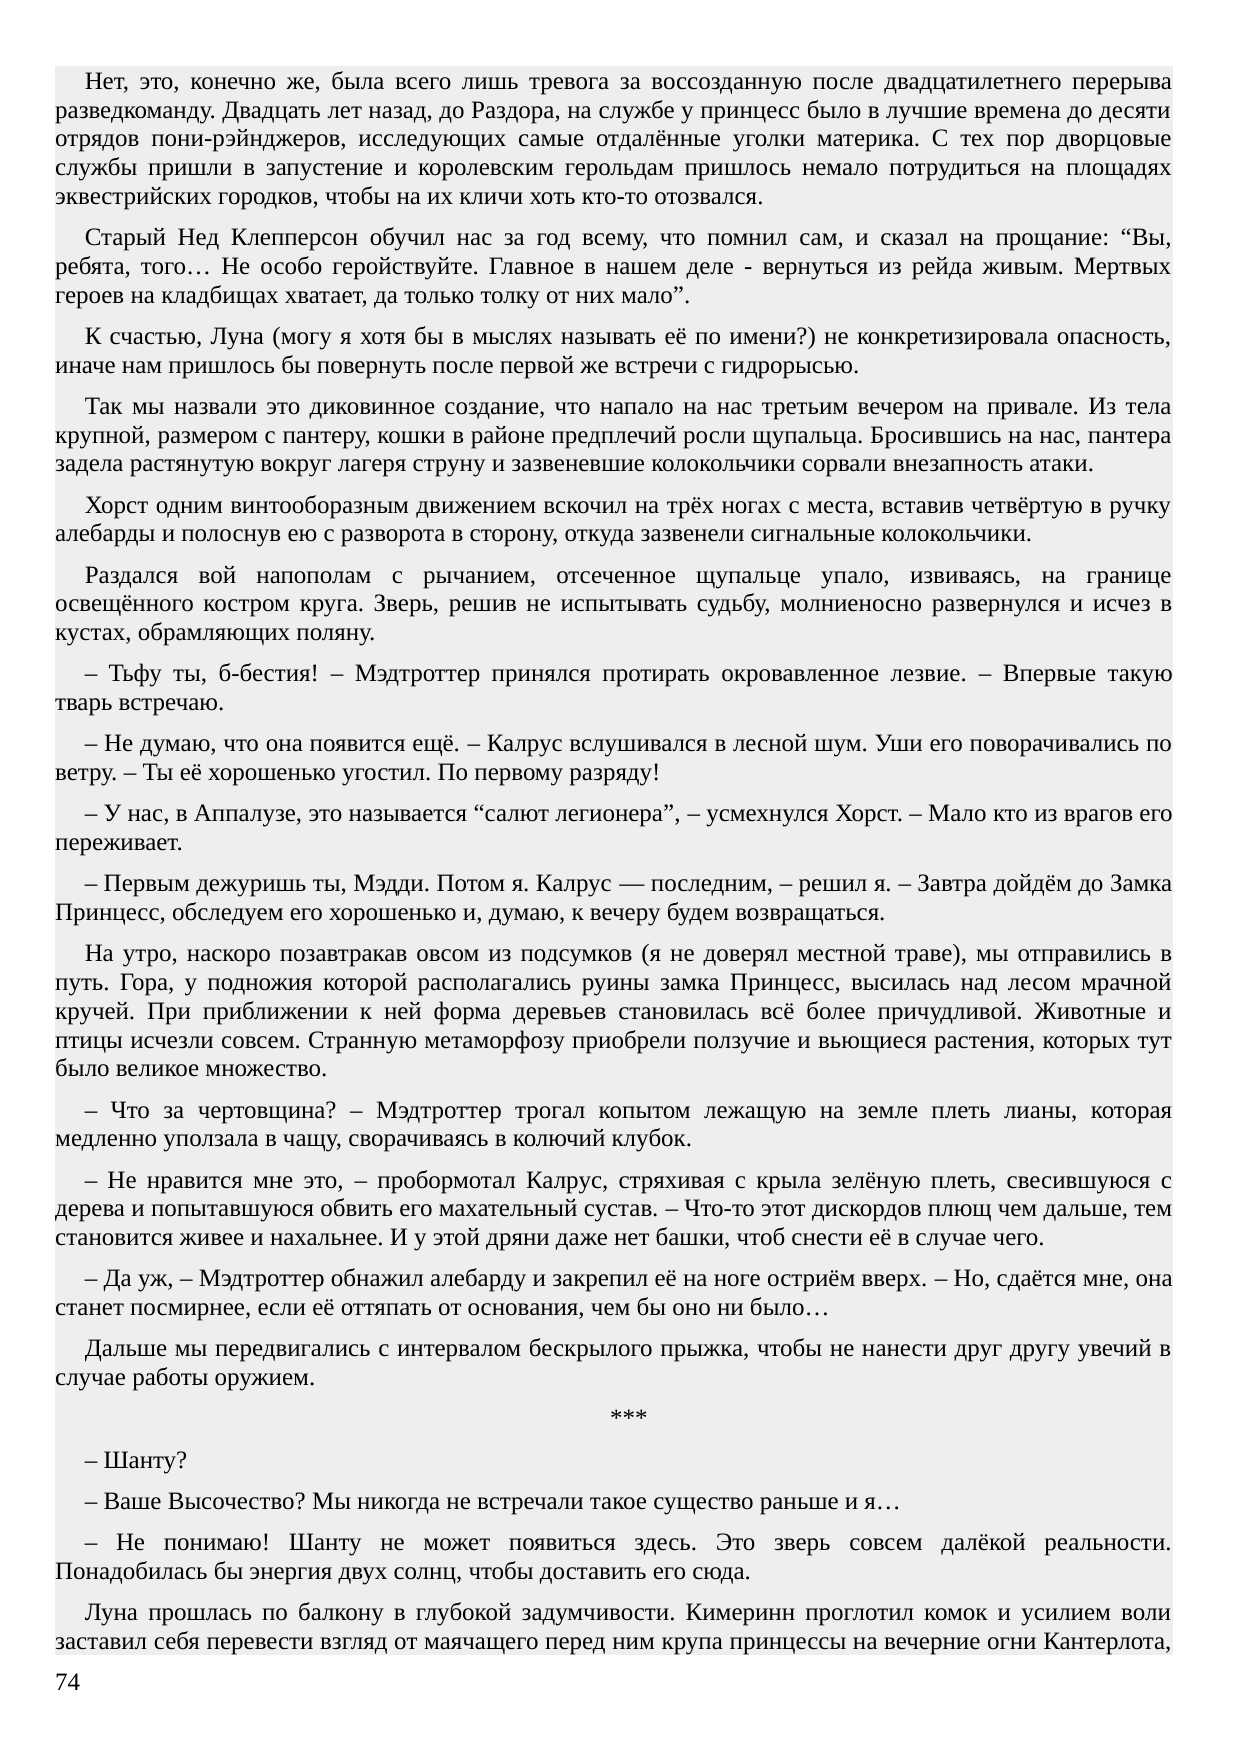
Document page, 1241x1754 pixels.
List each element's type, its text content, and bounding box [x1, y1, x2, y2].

text *** [55, 1403, 1173, 1432]
text Нет, это, конечно же, была всего лишь тревога за воссозданную после двадцатилетнего перерыва разведкоманду. Двадцать лет назад, до Раздора, на службе у принцесс было в лучшие времена до десяти отрядов пони-рэйнджеров, исследующих самые отдалённые уголки материка. С тех пор дворцовые службы пришли в запустение и королевским герольдам пришлось немало потрудиться на площадях эквестрийских городков, чтобы на их кличи хоть кто-то отозвался. [55, 66, 1173, 210]
text – Тьфу ты, б-бестия! – Мэдтроттер принялся протирать окровавленное лезвие. – Впервые такую тварь встречаю. [55, 658, 1173, 716]
text – Не думаю, что она появится ещё. – Калрус вслушивался в лесной шум. Уши его поворачивались по ветру. – Ты её хорошенько угостил. По первому разряду! [55, 728, 1173, 786]
text – Не нравится мне это, – пробормотал Калрус, стряхивая с крыла зелёную плеть, свесившуюся с дерева и попытавшуюся обвить его махательный сустав. – Что-то этот дискордов плющ чем дальше, тем становится живее и нахальнее. И у этой дряни даже нет башки, чтоб снести её в случае чего. [55, 1165, 1173, 1251]
text – Первым дежуришь ты, Мэдди. Потом я. Калрус — последним, – решил я. – Завтра дойдём до Замка Принцесс, обследуем его хорошенько и, думаю, к вечеру будем возвращаться. [55, 868, 1173, 926]
text – Да уж, – Мэдтроттер обнажил алебарду и закрепил её на ноге остриём вверх. – Но, сдаётся мне, она станет посмирнее, если её оттяпать от основания, чем бы оно ни было… [55, 1263, 1173, 1321]
text – Не понимаю! Шанту не может появиться здесь. Это зверь совсем далёкой реальности. Понадобилась бы энергия двух солнц, чтобы доставить его сюда. [55, 1527, 1173, 1585]
text – Ваше Высочество? Мы никогда не встречали такое существо раньше и я… [55, 1486, 1173, 1515]
text – Что за чертовщина? – Мэдтроттер трогал копытом лежащую на земле плеть лианы, которая медленно уползала в чащу, сворачиваясь в колючий клубок. [55, 1095, 1173, 1152]
text Дальше мы передвигались с интервалом бескрылого прыжка, чтобы не нанести друг другу увечий в случае работы оружием. [55, 1333, 1173, 1391]
text Луна прошлась по балкону в глубокой задумчивости. Кимеринн проглотил комок и усилием воли заставил себя перевести взгляд от маячащего перед ним крупа принцессы на вечерние огни Кантерлота, [55, 1597, 1173, 1655]
text – Шанту? [55, 1445, 1173, 1473]
text Так мы назвали это диковинное создание, что напало на нас третьим вечером на привале. Из тела крупной, размером с пантеру, кошки в районе предплечий росли щупальца. Бросившись на нас, пантера задела растянутую вокруг лагеря струну и зазвеневшие колокольчики сорвали внезапность атаки. [55, 391, 1173, 477]
text На утро, наскоро позавтракав овсом из подсумков (я не доверял местной траве), мы отправились в путь. Гора, у подножия которой располагались руины замка Принцесс, высилась над лесом мрачной кручей. При приближении к ней форма деревьев становилась всё более причудливой. Животные и птицы исчезли совсем. Странную метаморфозу приобрели ползучие и вьющиеся растения, которых тут было великое множество. [55, 938, 1173, 1082]
text – У нас, в Аппалузе, это называется “салют легионера”, – усмехнулся Хорст. – Мало кто из врагов его переживает. [55, 798, 1173, 856]
text Хорст одним винтооборазным движением вскочил на трёх ногах с места, вставив четвёртую в ручку алебарды и полоснув ею с разворота в сторону, откуда зазвенели сигнальные колокольчики. [55, 490, 1173, 547]
text Раздался вой напополам с рычанием, отсеченное щупальце упало, извиваясь, на границе освещённого костром круга. Зверь, решив не испытывать судьбу, молниеносно развернулся и исчез в кустах, обрамляющих поляну. [55, 560, 1173, 646]
text К счастью, Луна (могу я хотя бы в мыслях называть её по имени?) не конкретизировала опасность, иначе нам пришлось бы повернуть после первой же встречи с гидрорысью. [55, 321, 1173, 378]
text Старый Нед Клепперсон обучил нас за год всему, что помнил сам, и сказал на прощание: “Вы, ребята, того… Не особо геройствуйте. Главное в нашем деле - вернуться из рейда живым. Мертвых героев на кладбищах хватает, да только толку от них мало”. [55, 222, 1173, 308]
